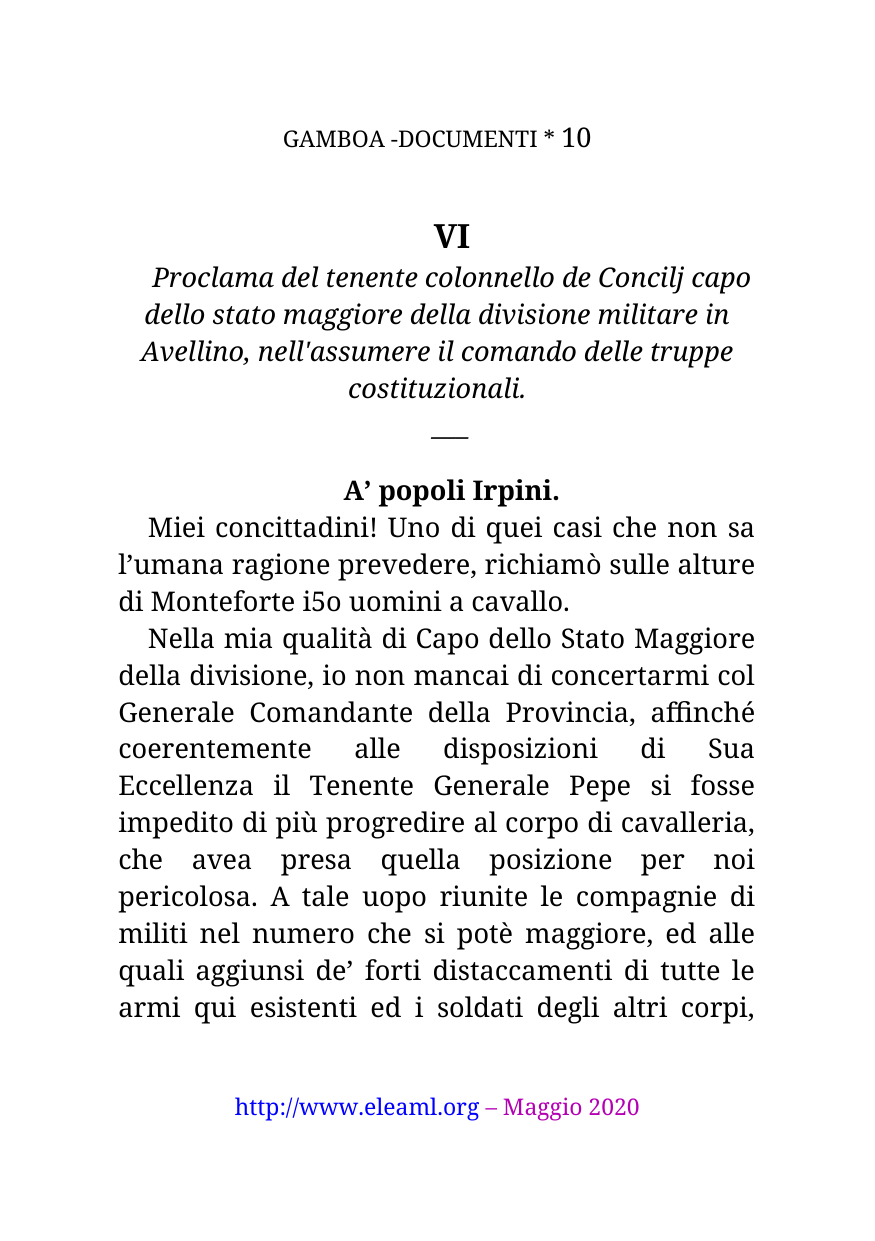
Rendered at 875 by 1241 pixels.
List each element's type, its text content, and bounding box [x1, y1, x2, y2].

text Nella mia qualità di Capo dello Stato Maggiore della divisione, io non mancai di concertarmi col Generale Comandante della Provincia, affinché coerentemente alle disposizioni di Sua Eccellenza il Tenente Generale Pepe si fosse impedito di più progredire al corpo di cavalleria, che avea presa quella posizione per noi pericolosa. A tale uopo riunite le compagnie di militi nel numero che si potè maggiore, ed alle quali aggiunsi de’ forti distaccamenti di tutte le armi qui esistenti ed i soldati degli altri corpi, [118, 619, 756, 1025]
text VI [118, 213, 756, 259]
text ___ [118, 406, 756, 443]
text Miei concittadini! Uno di quei casi che non sa l’umana ragione prevedere, richiamò sulle alture di Monteforte i5o uomini a cavallo. [118, 509, 756, 619]
text Proclama del tenente colonnello de Concilj capo dello stato maggiore della divisione militare in Avellino, nell'assumere il comando delle truppe costituzionali. [118, 259, 756, 406]
text A’ popoli Irpini. [118, 472, 756, 509]
